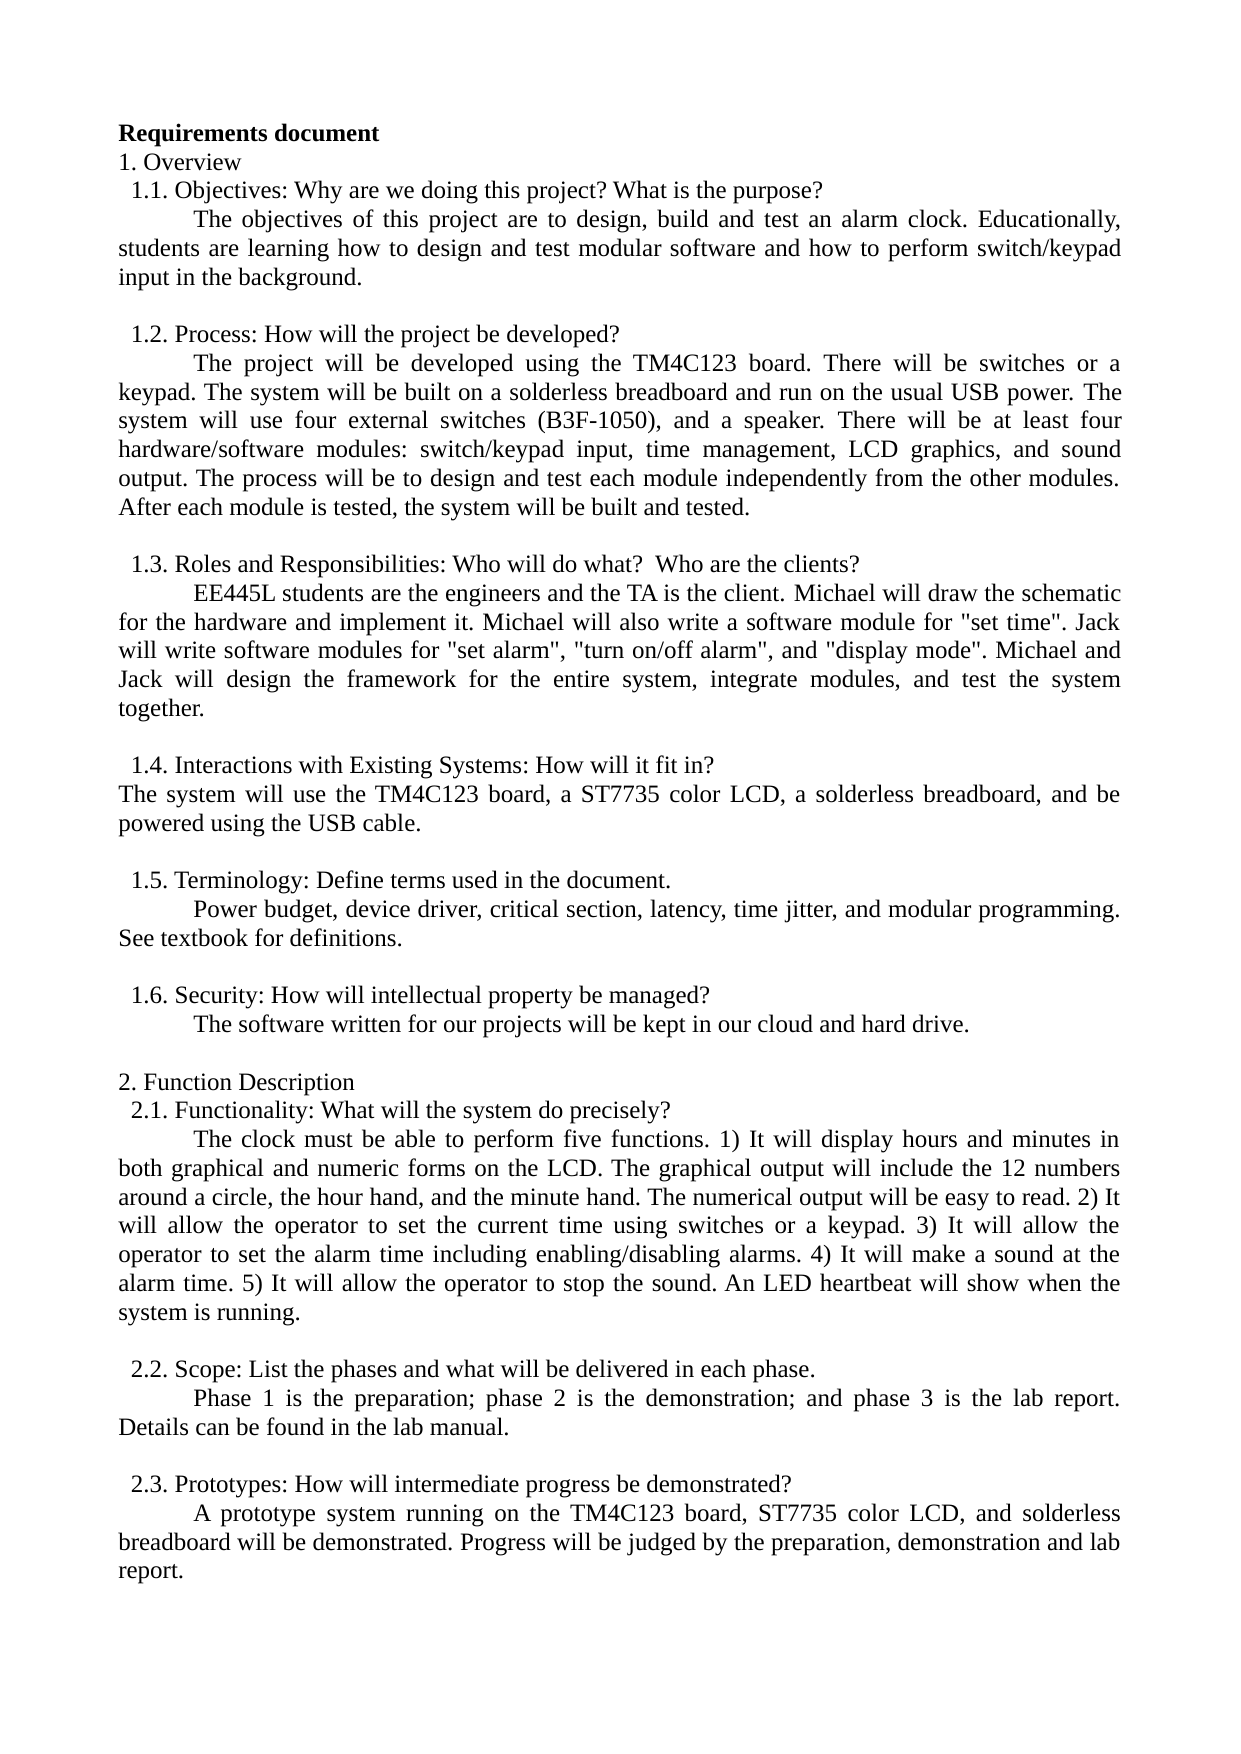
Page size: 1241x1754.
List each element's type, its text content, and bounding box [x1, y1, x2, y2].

text 1.1. Objectives: Why are we doing this project? What is the purpose? [118, 176, 1122, 204]
text The software written for our projects will be kept in our cloud and hard drive. [118, 1009, 1122, 1038]
text 1.2. Process: How will the project be developed? [118, 319, 1122, 348]
text A prototype system running on the TM4C123 board, ST7735 color LCD, and solderless breadboard will be demonstrated. Progress will be judged by the preparation, demonstration and lab report. [118, 1498, 1122, 1584]
text 1.6. Security: How will intellectual property be managed? [118, 981, 1122, 1009]
text The system will use the TM4C123 board, a ST7735 color LCD, a solderless breadboard, and be powered using the USB cable. [118, 779, 1122, 837]
text 1.4. Interactions with Existing Systems: How will it fit in? [118, 751, 1122, 779]
text 1. Overview [118, 147, 1122, 176]
text Phase 1 is the preparation; phase 2 is the demonstration; and phase 3 is the lab report. Details can be found in the lab manual. [118, 1383, 1122, 1441]
text EE445L students are the engineers and the TA is the client. Michael will draw the schematic for the hardware and implement it. Michael will also write a software module for "set time". Jack will write software modules for "set alarm", "turn on/off alarm", and "display mode". Michael and Jack will design the framework for the entire system, integrate modules, and test the system together. [118, 578, 1122, 722]
text Power budget, device driver, critical section, latency, time jitter, and modular programming. See textbook for definitions. [118, 894, 1122, 952]
text The clock must be able to perform five functions. 1) It will display hours and minutes in both graphical and numeric forms on the LCD. The graphical output will include the 12 numbers around a circle, the hour hand, and the minute hand. The numerical output will be easy to read. 2) It will allow the operator to set the current time using switches or a keypad. 3) It will allow the operator to set the alarm time including enabling/disabling alarms. 4) It will make a sound at the alarm time. 5) It will allow the operator to stop the sound. An LED heartbeat will show when the system is running. [118, 1124, 1122, 1326]
text The objectives of this project are to design, build and test an alarm clock. Educationally, students are learning how to design and test modular software and how to perform switch/keypad input in the background. [118, 204, 1122, 291]
text The project will be developed using the TM4C123 board. There will be switches or a keypad. The system will be built on a solderless breadboard and run on the usual USB power. The system will use four external switches (B3F-1050), and a speaker. There will be at least four hardware/software modules: switch/keypad input, time management, LCD graphics, and sound output. The process will be to design and test each module independently from the other modules. After each module is tested, the system will be built and tested. [118, 348, 1122, 521]
text 2.2. Scope: List the phases and what will be delivered in each phase. [118, 1354, 1122, 1383]
text 1.5. Terminology: Define terms used in the document. [118, 866, 1122, 894]
text Requirements document [118, 118, 1122, 147]
text 2.3. Prototypes: How will intermediate progress be demonstrated? [118, 1469, 1122, 1498]
text 2.1. Functionality: What will the system do precisely? [118, 1096, 1122, 1124]
text 1.3. Roles and Responsibilities: Who will do what? Who are the clients? [118, 549, 1122, 578]
text 2. Function Description [118, 1067, 1122, 1096]
